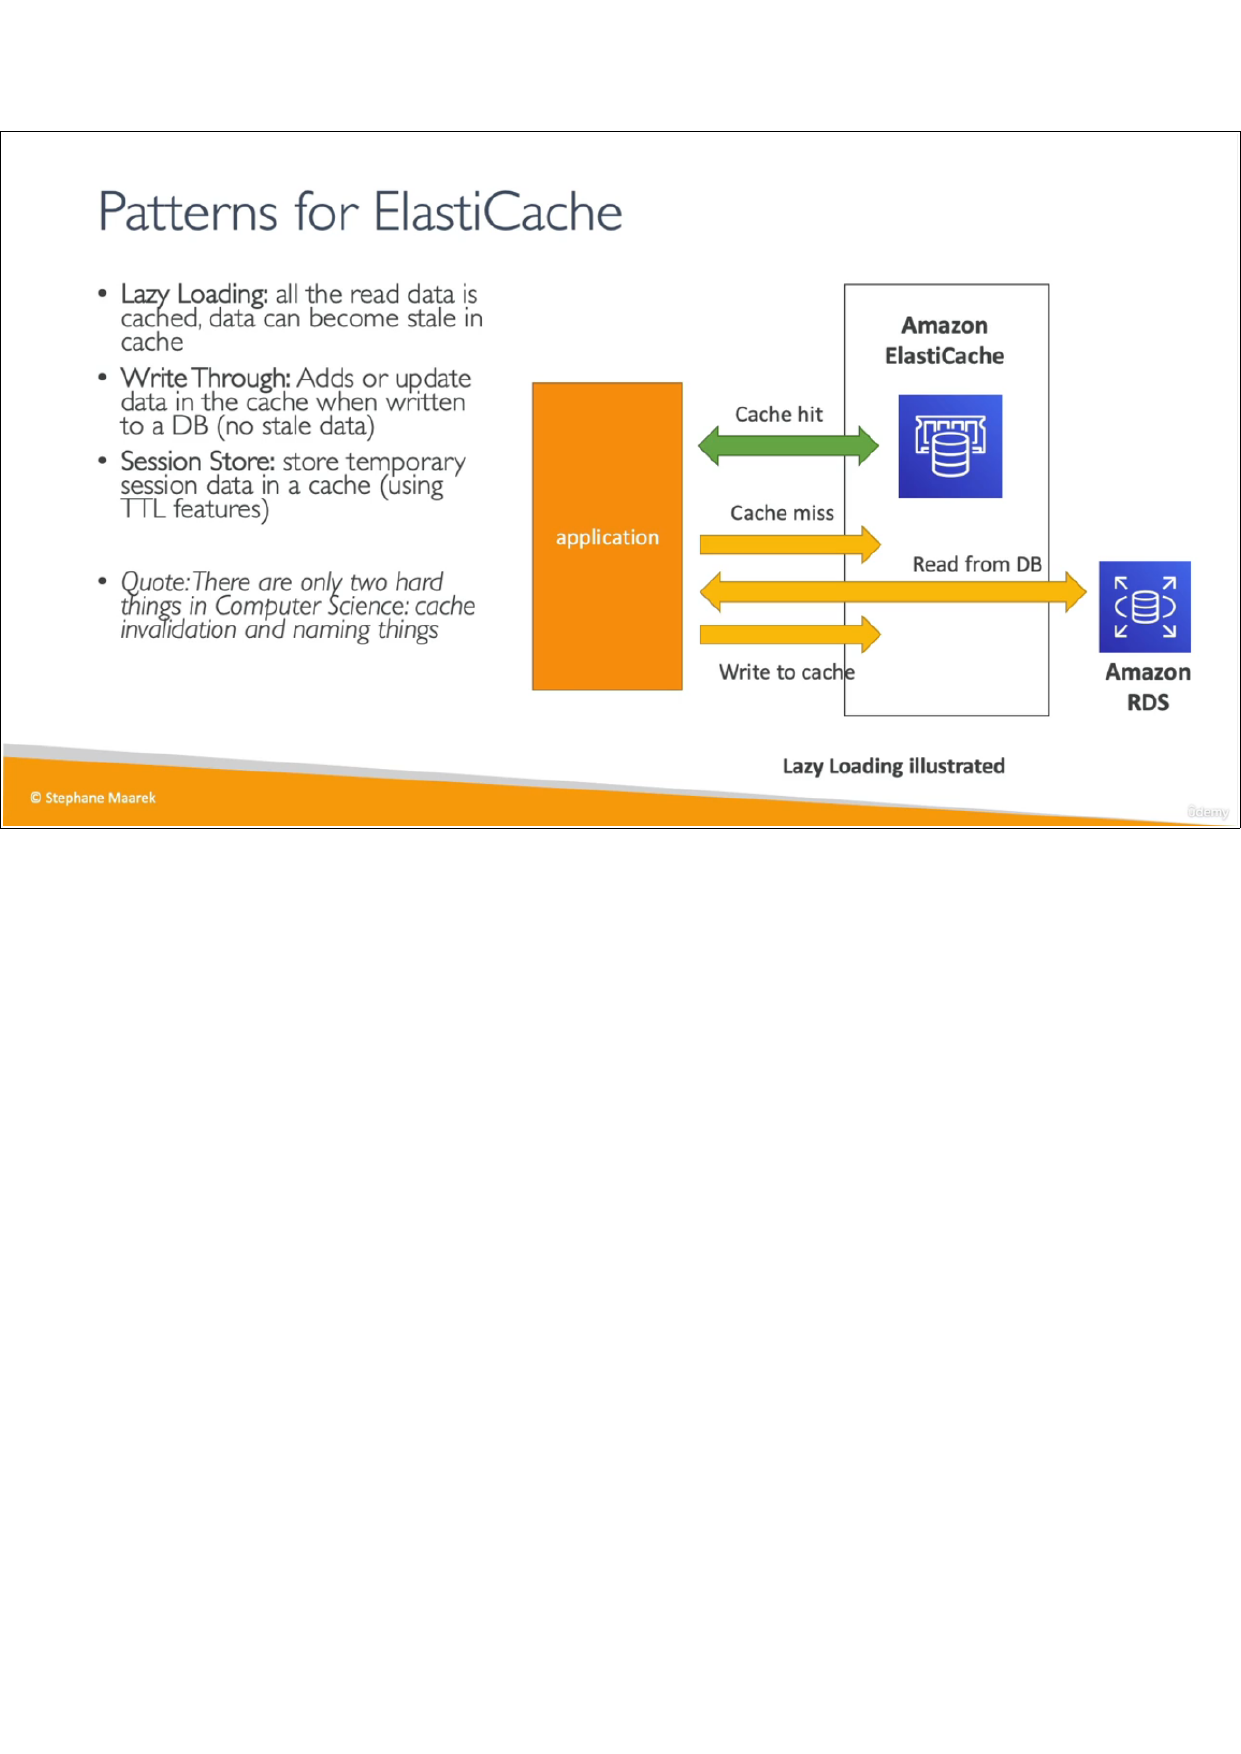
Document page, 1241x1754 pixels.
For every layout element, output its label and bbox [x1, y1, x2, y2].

picture [3, 134, 1238, 826]
